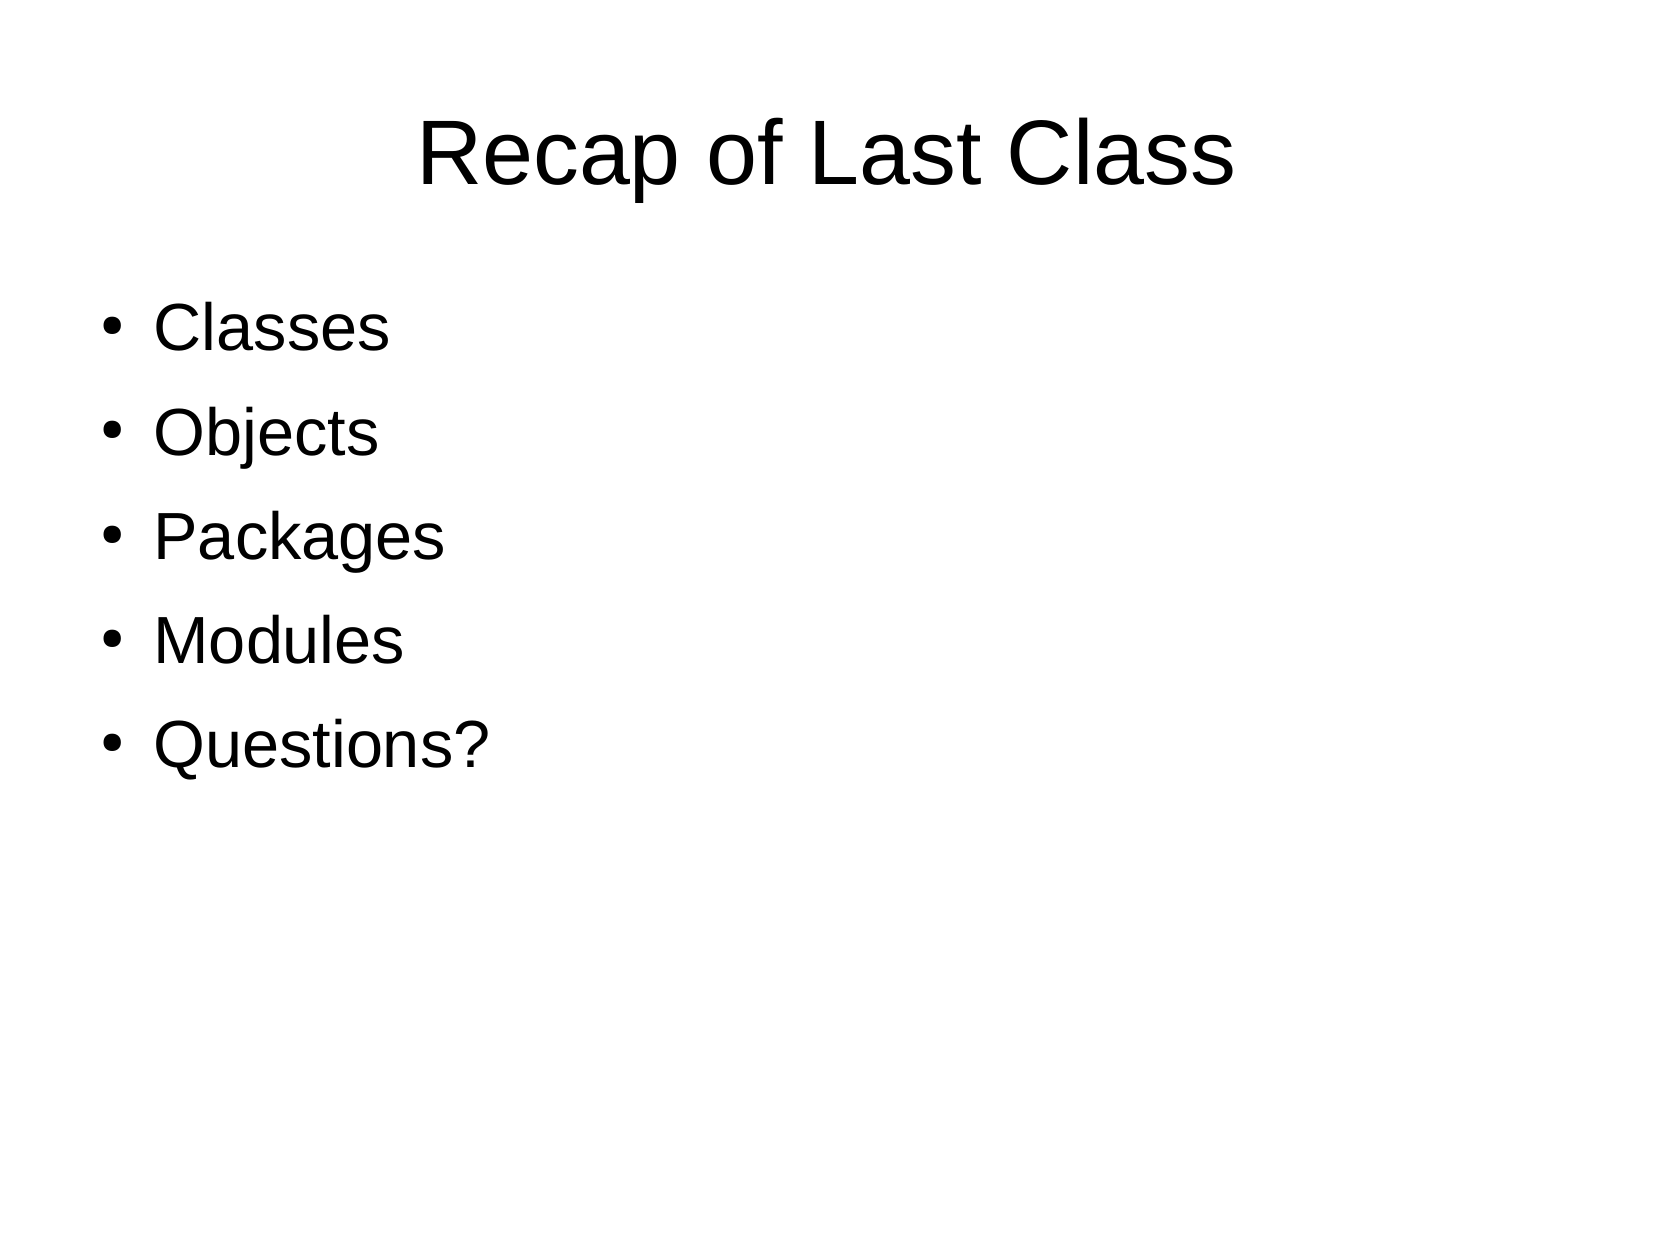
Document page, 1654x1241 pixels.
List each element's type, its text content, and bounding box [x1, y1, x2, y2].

list Classes Objects Packages Modules Questions? [82, 290, 1571, 1109]
title Recap of Last Class [82, 49, 1571, 257]
